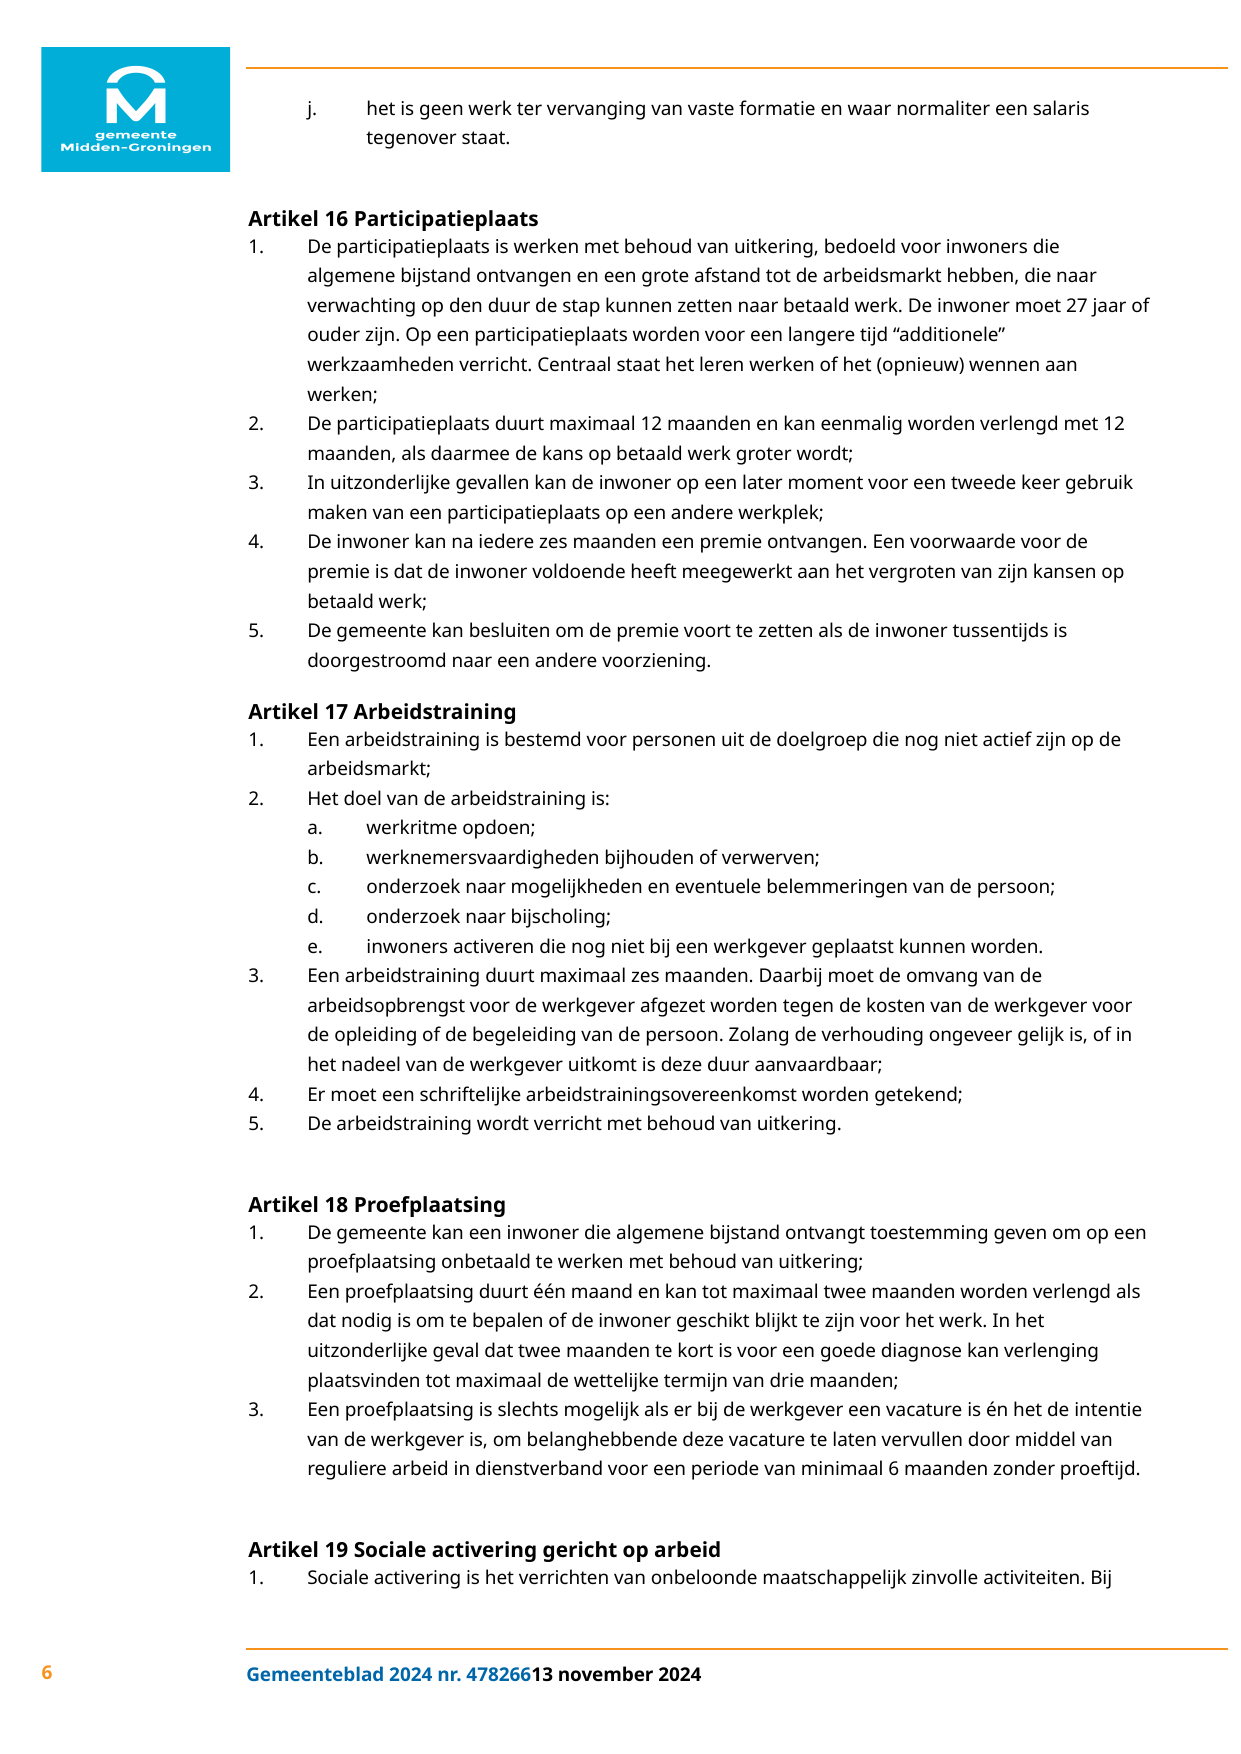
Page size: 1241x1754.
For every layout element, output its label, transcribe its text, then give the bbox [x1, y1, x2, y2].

list werknemersvaardigheden bijhouden of verwerven; [307, 844, 1152, 870]
list inwoners activeren die nog niet bij een werkgever geplaatst kunnen worden. [307, 933, 1152, 959]
list De participatieplaats duurt maximaal 12 maanden en kan eenmalig worden verlengd met 12 maanden, als daarmee de kans op betaald werk groter wordt; [248, 410, 1152, 466]
list In uitzonderlijke gevallen kan de inwoner op een later moment voor een tweede keer gebruik maken van een participatieplaats op een andere werkplek; [248, 469, 1152, 525]
text Artikel 18 Proefplaatsing [248, 1190, 1152, 1219]
list Sociale activering is het verrichten van onbeloonde maatschappelijk zinvolle activiteiten. Bij [248, 1564, 1152, 1590]
text Artikel 19 Sociale activering gericht op arbeid [248, 1536, 1152, 1564]
picture [108, 66, 164, 82]
list onderzoek naar mogelijkheden en eventuele belemmeringen van de persoon; [307, 874, 1152, 899]
list De inwoner kan na iedere zes maanden een premie ontvangen. Een voorwaarde voor de premie is dat de inwoner voldoende heeft meegewerkt aan het vergroten van zijn kansen op betaald werk; [248, 529, 1152, 613]
list Een proefplaatsing duurt één maand en kan tot maximaal twee maanden worden verlengd als dat nodig is om te bepalen of de inwoner geschikt blijkt te zijn voor het werk. In het uitzonderlijke geval dat twee maanden te kort is voor een goede diagnose kan verlenging plaatsvinden tot maximaal de wettelijke termijn van drie maanden; [248, 1278, 1152, 1392]
list De participatieplaats is werken met behoud van uitkering, bedoeld voor inwoners die algemene bijstand ontvangen en een grote afstand tot de arbeidsmarkt hebben, die naar verwachting op den duur de stap kunnen zetten naar betaald werk. De inwoner moet 27 jaar of ouder zijn. Op een participatieplaats worden voor een langere tijd “additionele” werkzaamheden verricht. Centraal staat het leren werken of het (opnieuw) wennen aan werken; [248, 233, 1152, 406]
list De gemeente kan besluiten om de premie voort te zetten als de inwoner tussentijds is doorgestroomd naar een andere voorziening. [248, 617, 1152, 673]
text Artikel 16 Participatieplaats [248, 204, 1152, 233]
list Een proefplaatsing is slechts mogelijk als er bij de werkgever een vacature is én het de intentie van de werkgever is, om belanghebbende deze vacature te laten vervullen door middel van reguliere arbeid in dienstverband voor een periode van minimaal 6 maanden zonder proeftijd. [248, 1396, 1152, 1481]
text Artikel 17 Arbeidstraining [248, 697, 1152, 726]
list Een arbeidstraining is bestemd voor personen uit de doelgroep die nog niet actief zijn op de arbeidsmarkt; [248, 726, 1152, 781]
picture [107, 89, 165, 122]
list De gemeente kan een inwoner die algemene bijstand ontvangt toestemming geven om op een proefplaatsing onbetaald te werken met behoud van uitkering; [248, 1219, 1152, 1274]
list Er moet een schriftelijke arbeidstrainingsovereenkomst worden getekend; [248, 1081, 1152, 1107]
list Het doel van de arbeidstraining is: [248, 785, 1152, 811]
list werkritme opdoen; [307, 814, 1152, 840]
list De arbeidstraining wordt verricht met behoud van uitkering. [248, 1110, 1152, 1136]
list het is geen werk ter vervanging van vaste formatie en waar normaliter een salaris tegenover staat. [307, 95, 1152, 150]
list onderzoek naar bijscholing; [307, 903, 1152, 929]
list Een arbeidstraining duurt maximaal zes maanden. Daarbij moet de omvang van de arbeidsopbrengst voor de werkgever afgezet worden tegen de kosten van de werkgever voor de opleiding of de begeleiding van de persoon. Zolang de verhouding ongeveer gelijk is, of in het nadeel van de werkgever uitkomt is deze duur aanvaardbaar; [248, 962, 1152, 1077]
picture [184, 146, 190, 153]
